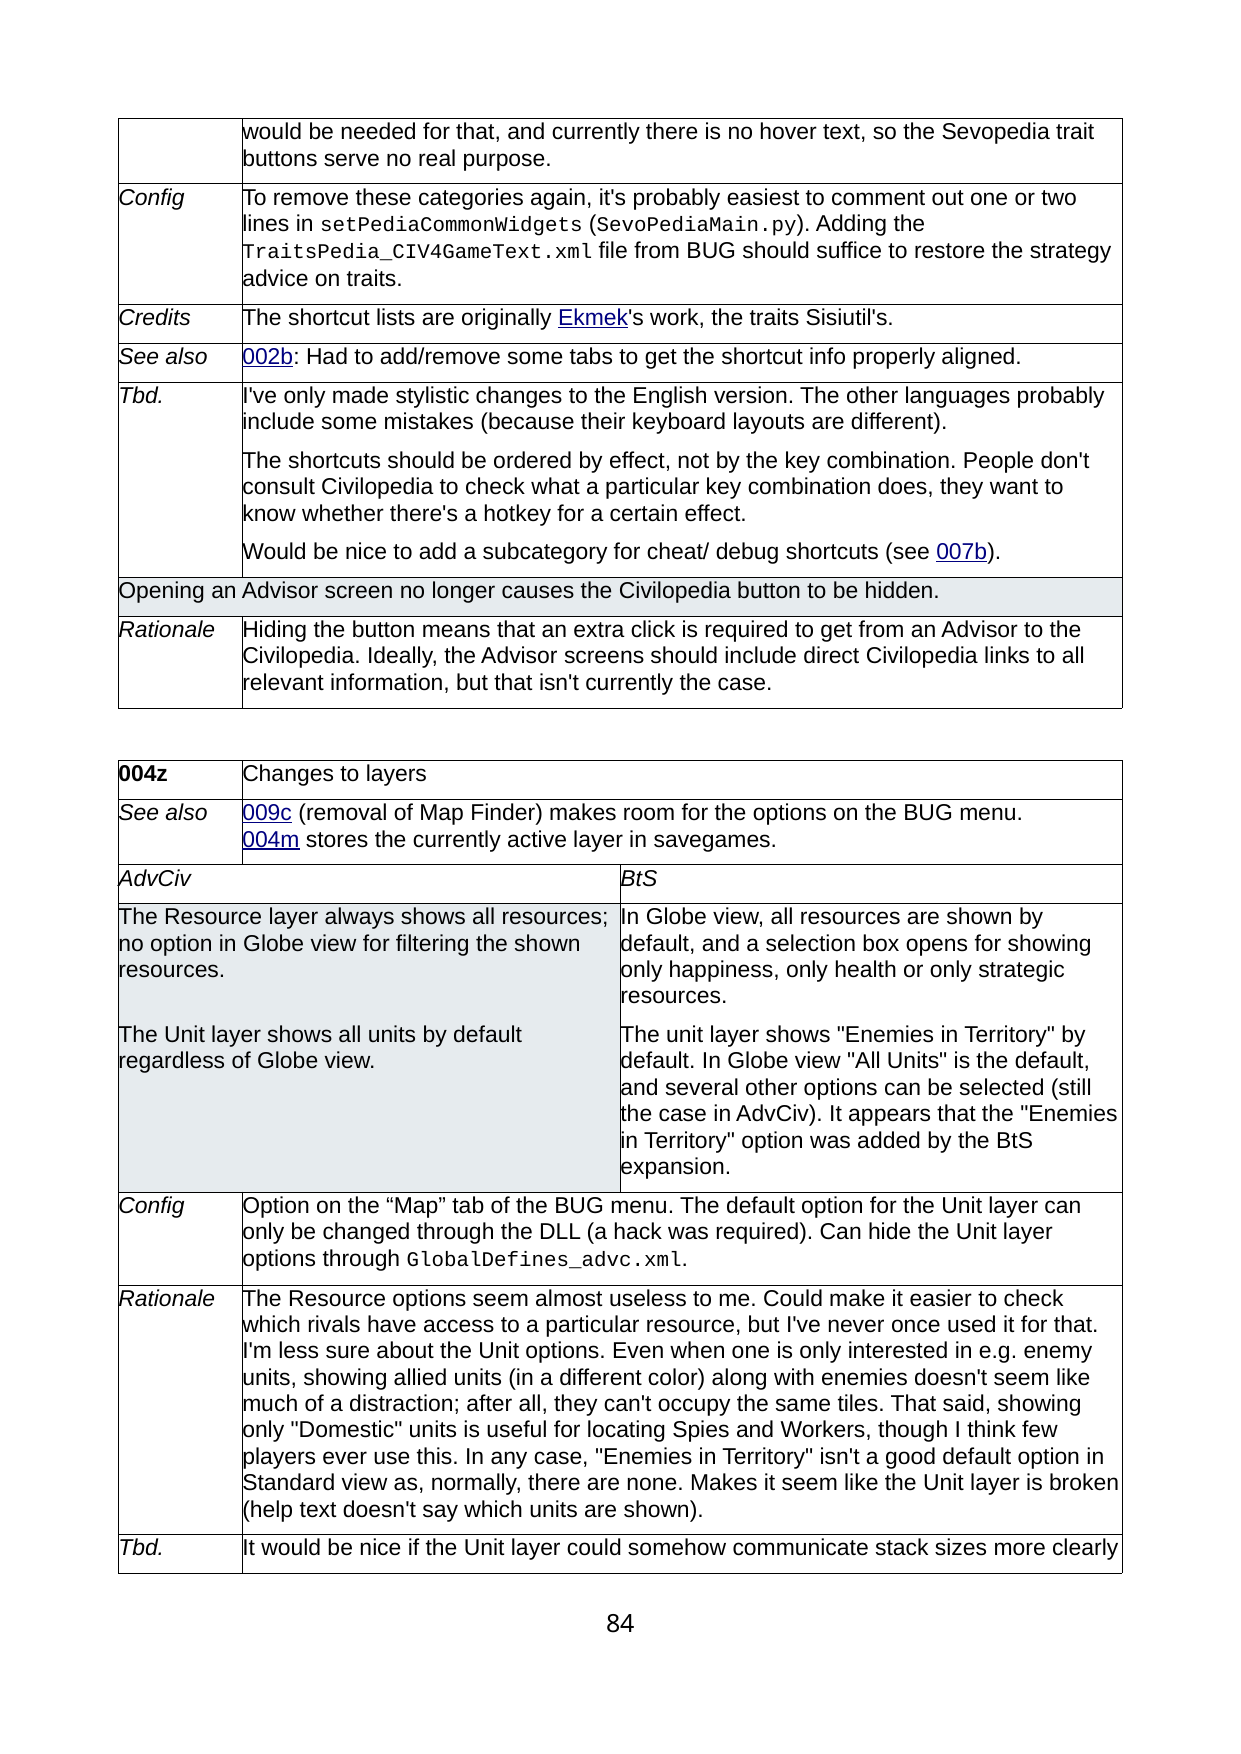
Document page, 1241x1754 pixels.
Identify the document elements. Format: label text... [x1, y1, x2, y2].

table_cell Tbd. [119, 1535, 242, 1573]
table_cell [119, 119, 242, 183]
table_cell Opening an Advisor screen no longer causes the Civilopedia button to be hidden. [119, 578, 1122, 616]
table_cell I've only made stylistic changes to the English version. The other languages probably include some mistakes (because their keyboard layouts are different). The shortcuts should be ordered by effect, not by the key combination. People don't consult Civilopedia to check what a particular key combination does, they want to know whether there's a hotkey for a certain effect. Would be nice to add a subcategory for cheat/ debug shortcuts (see 007b). [243, 383, 1122, 577]
table_cell The shortcut lists are originally Ekmek's work, the traits Sisiutil's. [243, 305, 1122, 343]
table_header Changes to layers [243, 761, 1122, 799]
table_cell 002b: Had to add/remove some tabs to get the shortcut info properly aligned. [243, 344, 1122, 382]
table_cell AdvCiv [119, 865, 620, 903]
table_cell The Resource layer always shows all resources; no option in Globe view for filtering the shown resources. The Unit layer shows all units by default regardless of Globe view. [119, 904, 620, 1192]
table_cell To remove these categories again, it's probably easiest to comment out one or two lines in setPediaCommonWidgets (SevoPediaMain.py). Adding the TraitsPedia_CIV4GameText.xml file from BUG should suffice to restore the strategy advice on traits. [243, 184, 1122, 304]
table_cell It would be nice if the Unit layer could somehow communicate stack sizes more clearly [243, 1535, 1122, 1573]
table_header 004z [119, 761, 242, 799]
table_cell See also [119, 800, 242, 864]
table_cell In Globe view, all resources are shown by default, and a selection box opens for showing only happiness, only health or only strategic resources. The unit layer shows "Enemies in Territory" by default. In Globe view "All Units" is the default, and several other options can be selected (still the case in AdvCiv). It appears that the "Enemies in Territory" option was added by the BtS expansion. [621, 904, 1122, 1192]
table_cell BtS [621, 865, 1122, 903]
table_cell Rationale [119, 1286, 242, 1534]
table_cell The Resource options seem almost useless to me. Could make it easier to check which rivals have access to a particular resource, but I've never once used it for that. I'm less sure about the Unit options. Even when one is only interested in e.g. enemy units, showing allied units (in a different color) along with enemies doesn't seem like much of a distraction; after all, they can't occupy the same tiles. That said, showing only "Domestic" units is useful for locating Spies and Workers, though I think few players ever use this. In any case, "Enemies in Territory" isn't a good default option in Standard view as, normally, there are none. Makes it seem like the Unit layer is broken (help text doesn't say which units are shown). [243, 1286, 1122, 1534]
table_cell Credits [119, 305, 242, 343]
table_cell Tbd. [119, 383, 242, 577]
table_cell Rationale [119, 617, 242, 707]
table_cell Hiding the button means that an extra click is required to get from an Advisor to the Civilopedia. Ideally, the Advisor screens should include direct Civilopedia links to all relevant information, but that isn't currently the case. [243, 617, 1122, 707]
table_cell would be needed for that, and currently there is no hover text, so the Sevopedia trait buttons serve no real purpose. [243, 119, 1122, 183]
table_cell Config [119, 184, 242, 304]
table_cell Option on the “Map” tab of the BUG menu. The default option for the Unit layer can only be changed through the DLL (a hack was required). Can hide the Unit layer options through GlobalDefines_advc.xml. [243, 1193, 1122, 1284]
table_cell See also [119, 344, 242, 382]
table_cell Config [119, 1193, 242, 1284]
table_cell 009c (removal of Map Finder) makes room for the options on the BUG menu. 004m stores the currently active layer in savegames. [243, 800, 1122, 864]
